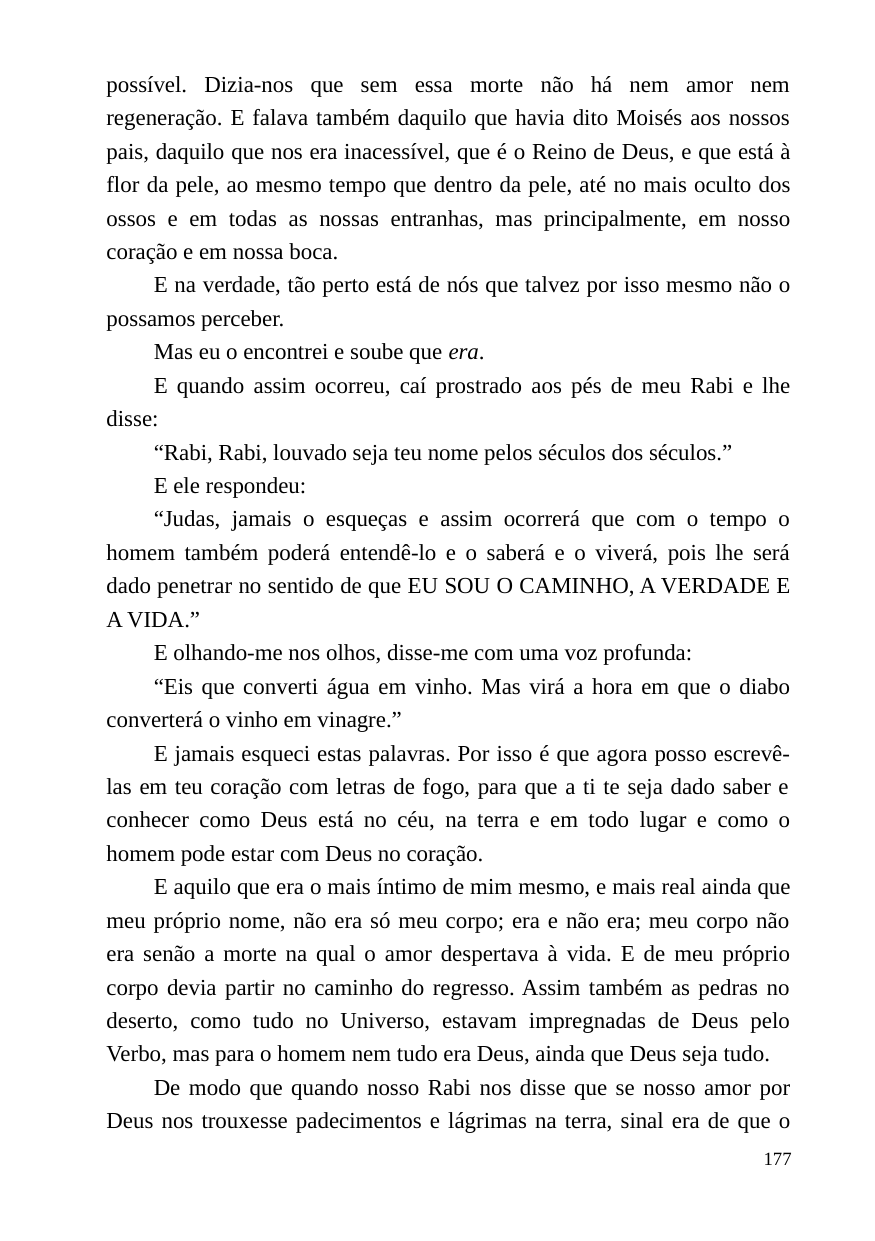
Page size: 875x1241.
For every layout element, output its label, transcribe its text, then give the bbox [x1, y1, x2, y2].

text E aquilo que era o mais íntimo de mim mesmo, e mais real ainda que meu próprio nome, não era só meu corpo; era e não era; meu corpo não era senão a morte na qual o amor despertava à vida. E de meu próprio corpo devia partir no caminho do regresso. Assim também as pedras no deserto, como tudo no Universo, estavam impregnadas de Deus pelo Verbo, mas para o homem nem tudo era Deus, ainda que Deus seja tudo. [106, 873, 791, 1067]
text E quando assim ocorreu, caí prostrado aos pés de meu Rabi e lhe disse: [106, 372, 791, 432]
text “Judas, jamais o esqueças e assim ocorrerá que com o tempo o homem também poderá entendê-lo e o saberá e o viverá, pois lhe será dado penetrar no sentido de que EU SOU O CAMINHO, A VERDADE E A VIDA.” [106, 506, 791, 632]
text E jamais esqueci estas palavras. Por isso é que agora posso escrevê-las em teu coração com letras de fogo, para que a ti te seja dado saber e conhecer como Deus está no céu, na terra e em todo lugar e como o homem pode estar com Deus no coração. [106, 739, 791, 866]
text “Eis que converti água em vinho. Mas virá a hora em que o diabo converterá o vinho em vinagre.” [106, 673, 791, 732]
text E ele respondeu: [106, 472, 791, 498]
text Mas eu o encontrei e soube que era. [106, 338, 791, 365]
text “Rabi, Rabi, louvado seja teu nome pelos séculos dos séculos.” [106, 439, 791, 465]
text E olhando-me nos olhos, disse-me com uma voz profunda: [106, 639, 791, 666]
text E na verdade, tão perto está de nós que talvez por isso mesmo não o possamos perceber. [106, 271, 791, 331]
text De modo que quando nosso Rabi nos disse que se nosso amor por Deus nos trouxesse padecimentos e lágrimas na terra, sinal era de que o [106, 1074, 791, 1134]
text possível. Dizia-nos que sem essa morte não há nem amor nem regeneração. E falava também daquilo que havia dito Moisés aos nossos pais, daquilo que nos era inacessível, que é o Reino de Deus, e que está à flor da pele, ao mesmo tempo que dentro da pele, até no mais oculto dos ossos e em todas as nossas entranhas, mas principalmente, em nosso coração e em nossa boca. [106, 71, 791, 264]
